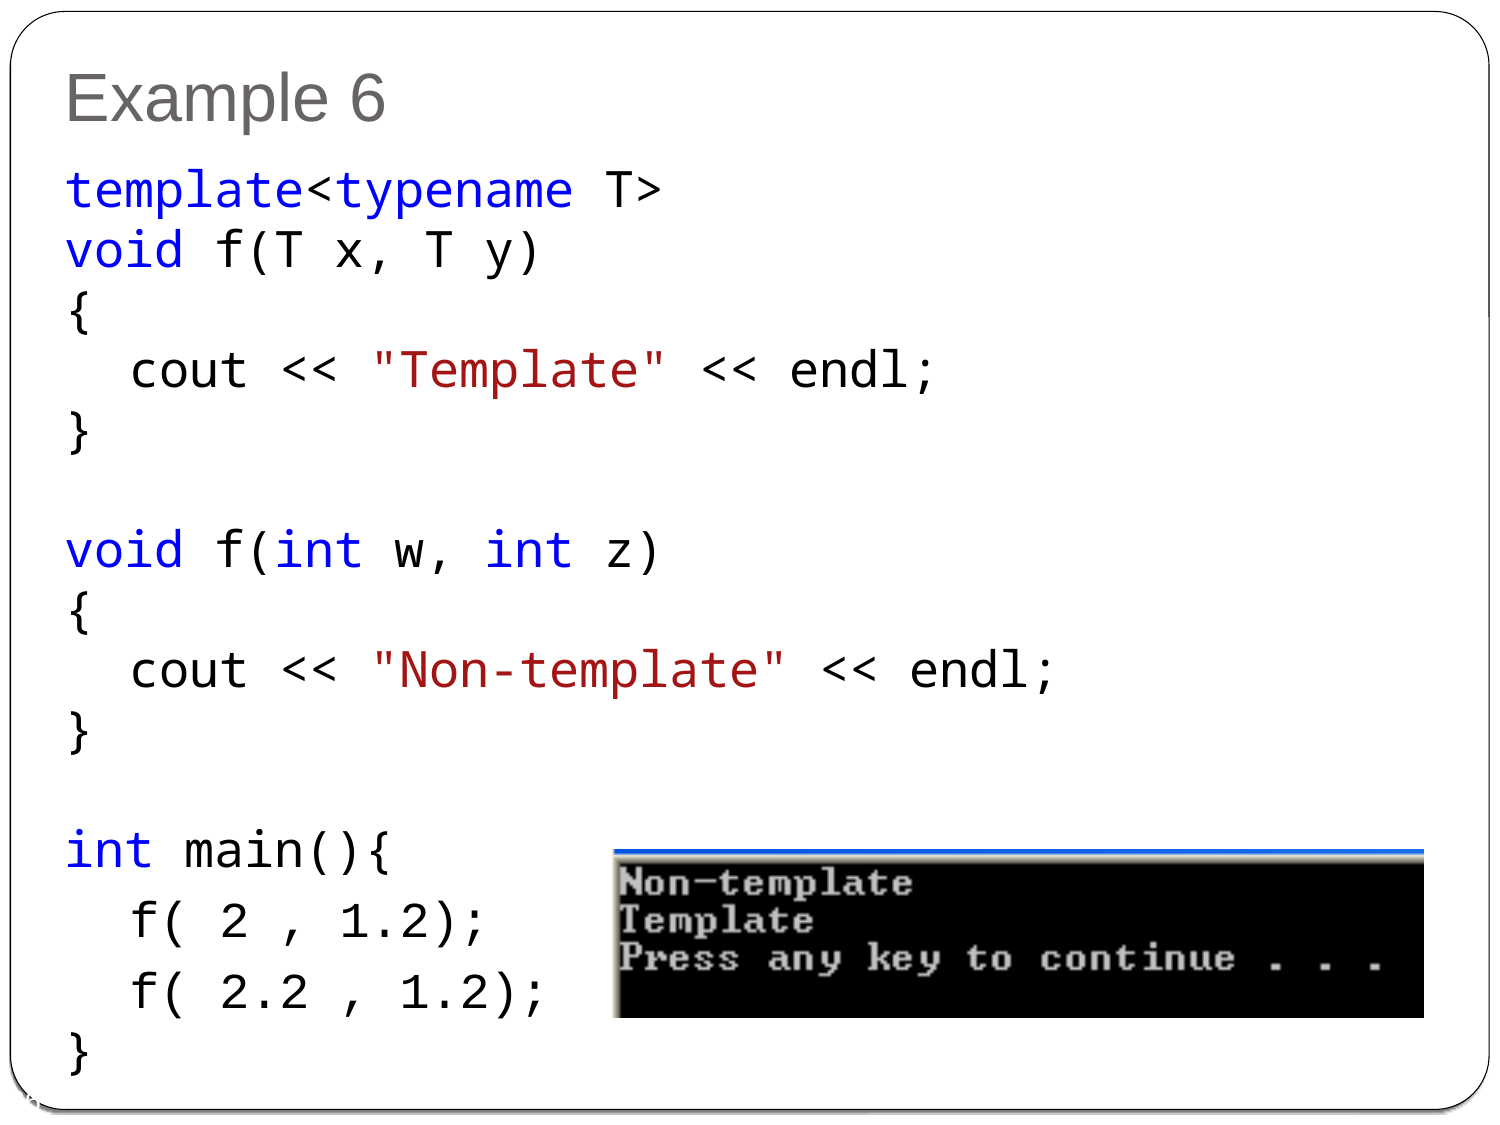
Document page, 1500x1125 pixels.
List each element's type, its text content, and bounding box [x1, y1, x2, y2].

slide_number [0, 1074, 50, 1125]
list template<typename T> void f(T x, T y) { cout << "Template" << endl; } void f(int w, int z) { cout << "Non-template" << endl; } int main(){ f( 2 , 1.2); f( 2.2 , 1.2); } [50, 149, 1450, 1088]
title Example 6 [50, 45, 1450, 149]
picture [612, 849, 1424, 1018]
